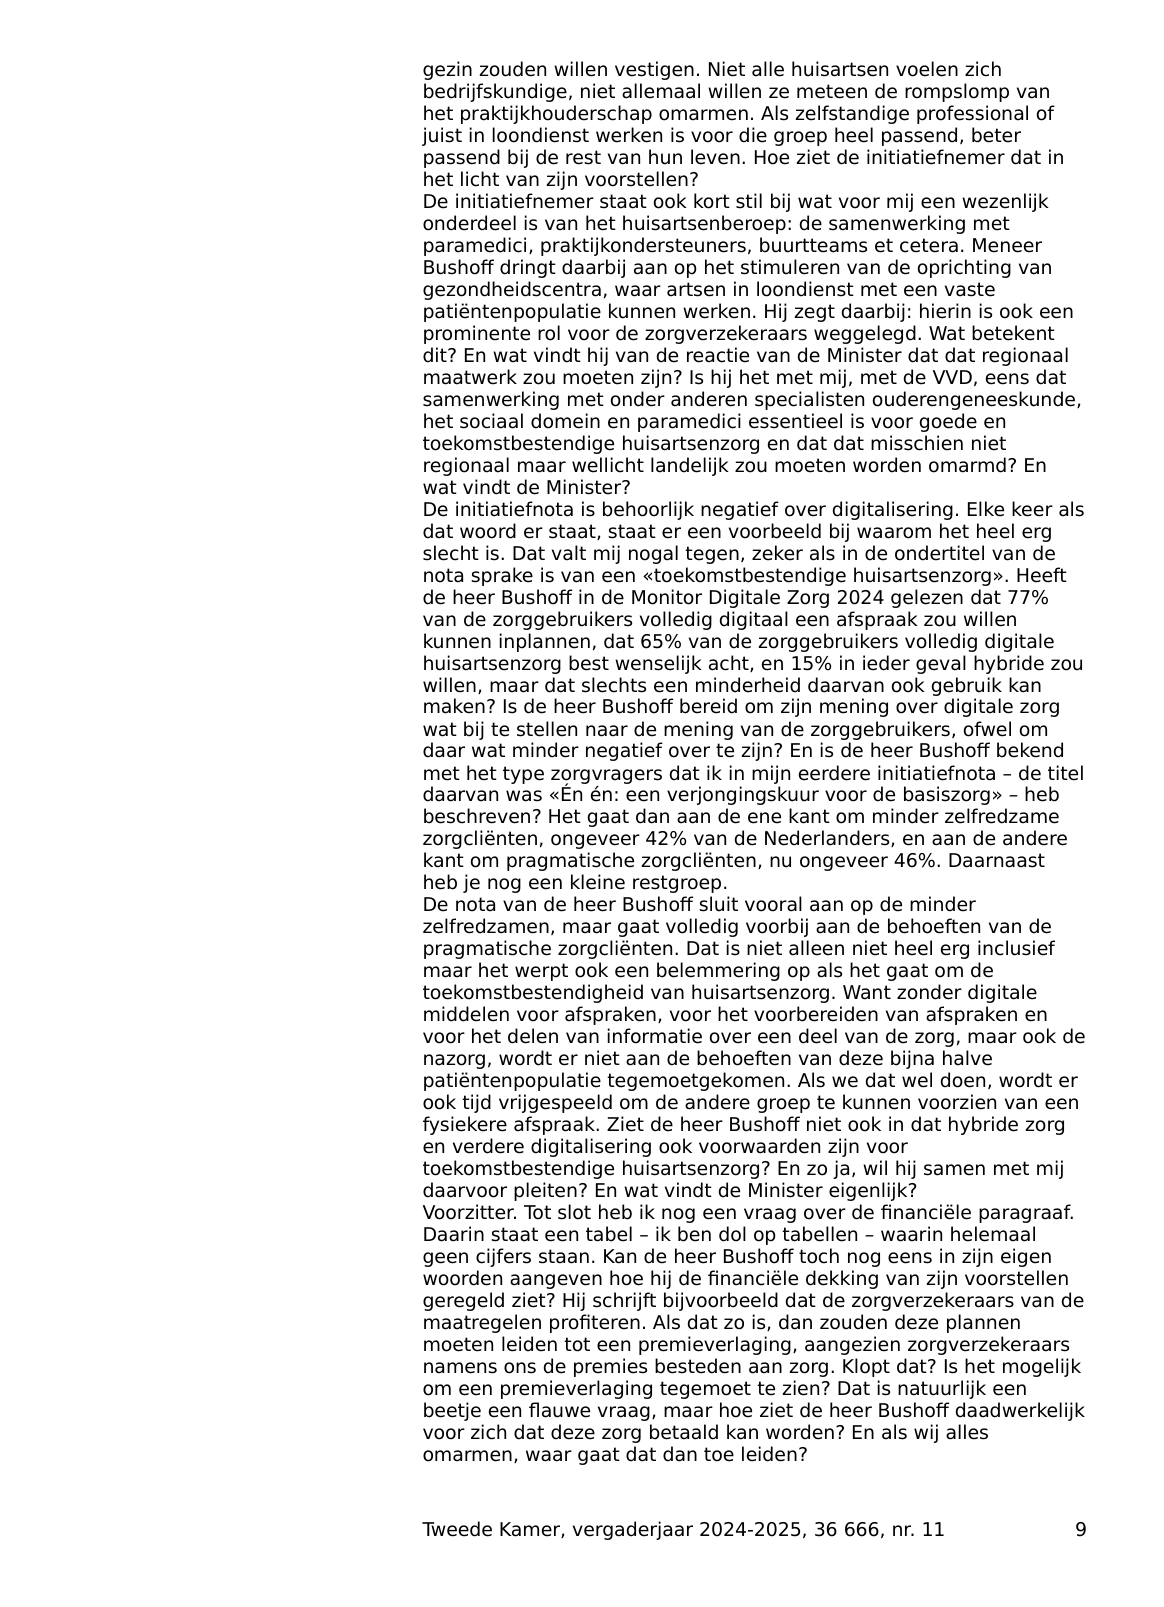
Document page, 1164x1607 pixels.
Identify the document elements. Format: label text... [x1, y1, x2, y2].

text De initiatiefnota is behoorlijk negatief over digitalisering. Elke keer als dat woord er staat, staat er een voorbeeld bij waarom het heel erg slecht is. Dat valt mij nogal tegen, zeker als in de ondertitel van de nota sprake is van een «toekomstbestendige huisartsenzorg». Heeft de heer Bushoff in de Monitor Digitale Zorg 2024 gelezen dat 77% van de zorggebruikers volledig digitaal een afspraak zou willen kunnen inplannen, dat 65% van de zorggebruikers volledig digitale huisartsenzorg best wenselijk acht, en 15% in ieder geval hybride zou willen, maar dat slechts een minderheid daarvan ook gebruik kan maken? Is de heer Bushoff bereid om zijn mening over digitale zorg wat bij te stellen naar de mening van de zorggebruikers, ofwel om daar wat minder negatief over te zijn? En is de heer Bushoff bekend met het type zorgvragers dat ik in mijn eerdere initiatiefnota – de titel daarvan was «Én én: een verjongingskuur voor de basiszorg» – heb beschreven? Het gaat dan aan de ene kant om minder zelfredzame zorgcliënten, ongeveer 42% van de Nederlanders, en aan de andere kant om pragmatische zorgcliënten, nu ongeveer 46%. Daarnaast heb je nog een kleine restgroep. [422, 499, 1087, 894]
text De nota van de heer Bushoff sluit vooral aan op de minder zelfredzamen, maar gaat volledig voorbij aan de behoeften van de pragmatische zorgcliënten. Dat is niet alleen niet heel erg inclusief maar het werpt ook een belemmering op als het gaat om de toekomstbestendigheid van huisartsenzorg. Want zonder digitale middelen voor afspraken, voor het voorbereiden van afspraken en voor het delen van informatie over een deel van de zorg, maar ook de nazorg, wordt er niet aan de behoeften van deze bijna halve patiëntenpopulatie tegemoetgekomen. Als we dat wel doen, wordt er ook tijd vrijgespeeld om de andere groep te kunnen voorzien van een fysiekere afspraak. Ziet de heer Bushoff niet ook in dat hybride zorg en verdere digitalisering ook voorwaarden zijn voor toekomstbestendige huisartsenzorg? En zo ja, wil hij samen met mij daarvoor pleiten? En wat vindt de Minister eigenlijk? [422, 894, 1087, 1202]
text De initiatiefnemer staat ook kort stil bij wat voor mij een wezenlijk onderdeel is van het huisartsenberoep: de samenwerking met paramedici, praktijkondersteuners, buurtteams et cetera. Meneer Bushoff dringt daarbij aan op het stimuleren van de oprichting van gezondheidscentra, waar artsen in loondienst met een vaste patiëntenpopulatie kunnen werken. Hij zegt daarbij: hierin is ook een prominente rol voor de zorgverzekeraars weggelegd. Wat betekent dit? En wat vindt hij van de reactie van de Minister dat dat regionaal maatwerk zou moeten zijn? Is hij het met mij, met de VVD, eens dat samenwerking met onder anderen specialisten ouderengeneeskunde, het sociaal domein en paramedici essentieel is voor goede en toekomstbestendige huisartsenzorg en dat dat misschien niet regionaal maar wellicht landelijk zou moeten worden omarmd? En wat vindt de Minister? [422, 191, 1087, 499]
text gezin zouden willen vestigen. Niet alle huisartsen voelen zich bedrijfskundige, niet allemaal willen ze meteen de rompslomp van het praktijkhouderschap omarmen. Als zelfstandige professional of juist in loondienst werken is voor die groep heel passend, beter passend bij de rest van hun leven. Hoe ziet de initiatiefnemer dat in het licht van zijn voorstellen? [422, 59, 1087, 191]
text Voorzitter. Tot slot heb ik nog een vraag over de financiële paragraaf. Daarin staat een tabel – ik ben dol op tabellen – waarin helemaal geen cijfers staan. Kan de heer Bushoff toch nog eens in zijn eigen woorden aangeven hoe hij de financiële dekking van zijn voorstellen geregeld ziet? Hij schrijft bijvoorbeeld dat de zorgverzekeraars van de maatregelen profiteren. Als dat zo is, dan zouden deze plannen moeten leiden tot een premieverlaging, aangezien zorgverzekeraars namens ons de premies besteden aan zorg. Klopt dat? Is het mogelijk om een premieverlaging tegemoet te zien? Dat is natuurlijk een beetje een flauwe vraag, maar hoe ziet de heer Bushoff daadwerkelijk voor zich dat deze zorg betaald kan worden? En als wij alles omarmen, waar gaat dat dan toe leiden? [422, 1202, 1087, 1466]
